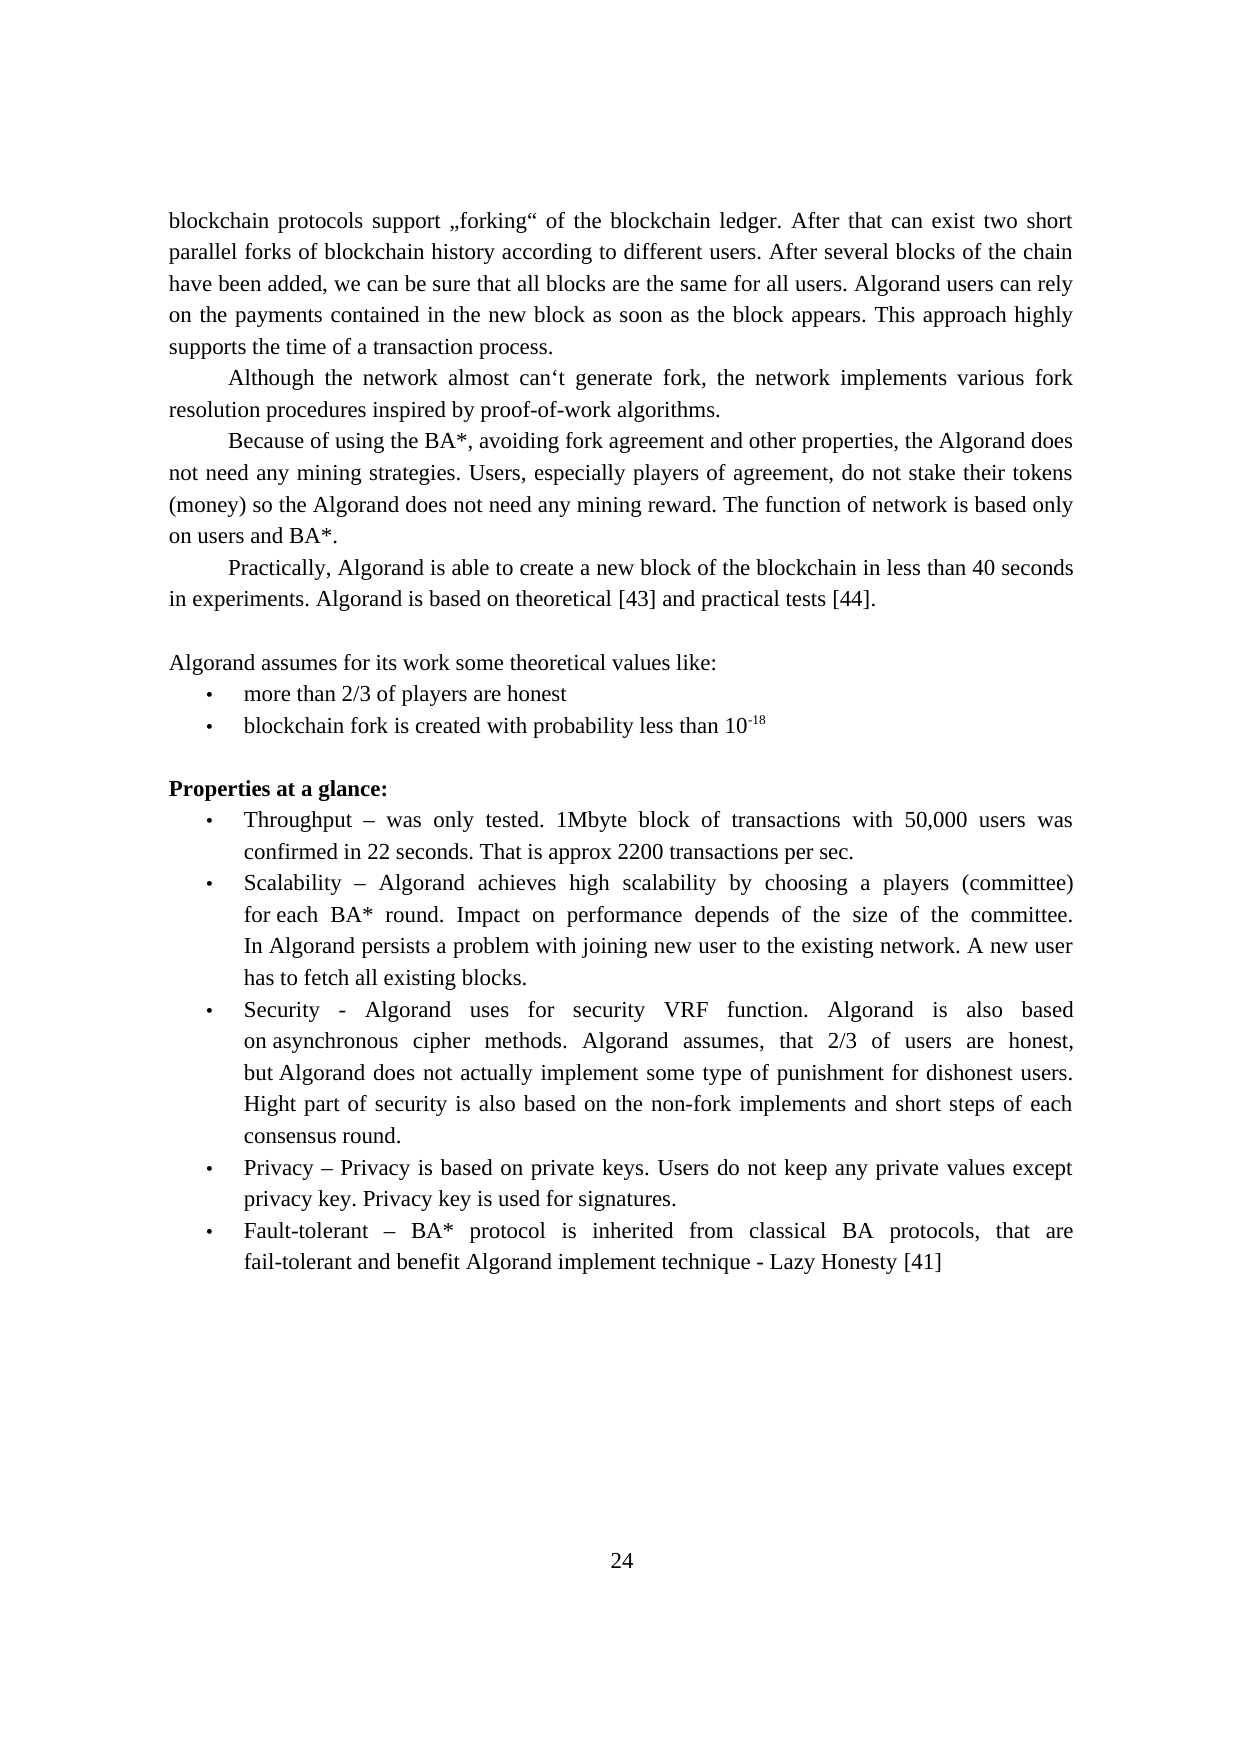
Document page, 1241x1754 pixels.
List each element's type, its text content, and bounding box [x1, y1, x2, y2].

text Because of using the BA*, avoiding fork agreement and other properties, the Algorand does not need any mining strategies. Users, especially players of agreement, do not stake their tokens (money) so the Algorand does not need any mining reward. The function of network is based only on users and BA*. [169, 428, 1075, 549]
text Algorand assumes for its work some theoretical values like: [169, 648, 1075, 675]
list Scalability – Algorand achieves high scalability by choosing a players (committee) for each BA* round. Impact on performance depends of the size of the committee. In Algorand persists a problem with joining new user to the existing network. A new user has to fetch all existing blocks. [206, 869, 1075, 991]
list Privacy – Privacy is based on private keys. Users do not keep any private values except privacy key. Privacy key is used for signatures. [206, 1153, 1075, 1211]
list Fault-tolerant – BA* protocol is inherited from classical BA protocols, that are fail‑tolerant and benefit Algorand implement technique - Lazy Honesty [41] [206, 1217, 1075, 1274]
text blockchain protocols support „forking“ of the blockchain ledger. After that can exist two short parallel forks of blockchain history according to different users. After several blocks of the chain have been added, we can be sure that all blocks are the same for all users. Algorand users can rely on the payments contained in the new block as soon as the block appears. This approach highly supports the time of a transaction process. [169, 207, 1075, 359]
text Although the network almost can‘t generate fork, the network implements various fork resolution procedures inspired by proof-of-work algorithms. [169, 364, 1075, 422]
list Throughput – was only tested. 1Mbyte block of transactions with 50,000 users was confirmed in 22 seconds. That is approx 2200 transactions per sec. [206, 806, 1075, 864]
list blockchain fork is created with probability less than 10-18 [206, 712, 1075, 738]
text Properties at a glance: [169, 775, 1075, 801]
list more than 2/3 of players are honest [206, 680, 1075, 706]
text Practically, Algorand is able to create a new block of the blockchain in less than 40 seconds in experiments. Algorand is based on theoretical [43] and practical tests [44]. [169, 554, 1075, 612]
list Security - Algorand uses for security VRF function. Algorand is also based on asynchronous cipher methods. Algorand assumes, that 2/3 of users are honest, but Algorand does not actually implement some type of punishment for dishonest users. Hight part of security is also based on the non-fork implements and short steps of each consensus round. [206, 996, 1075, 1148]
